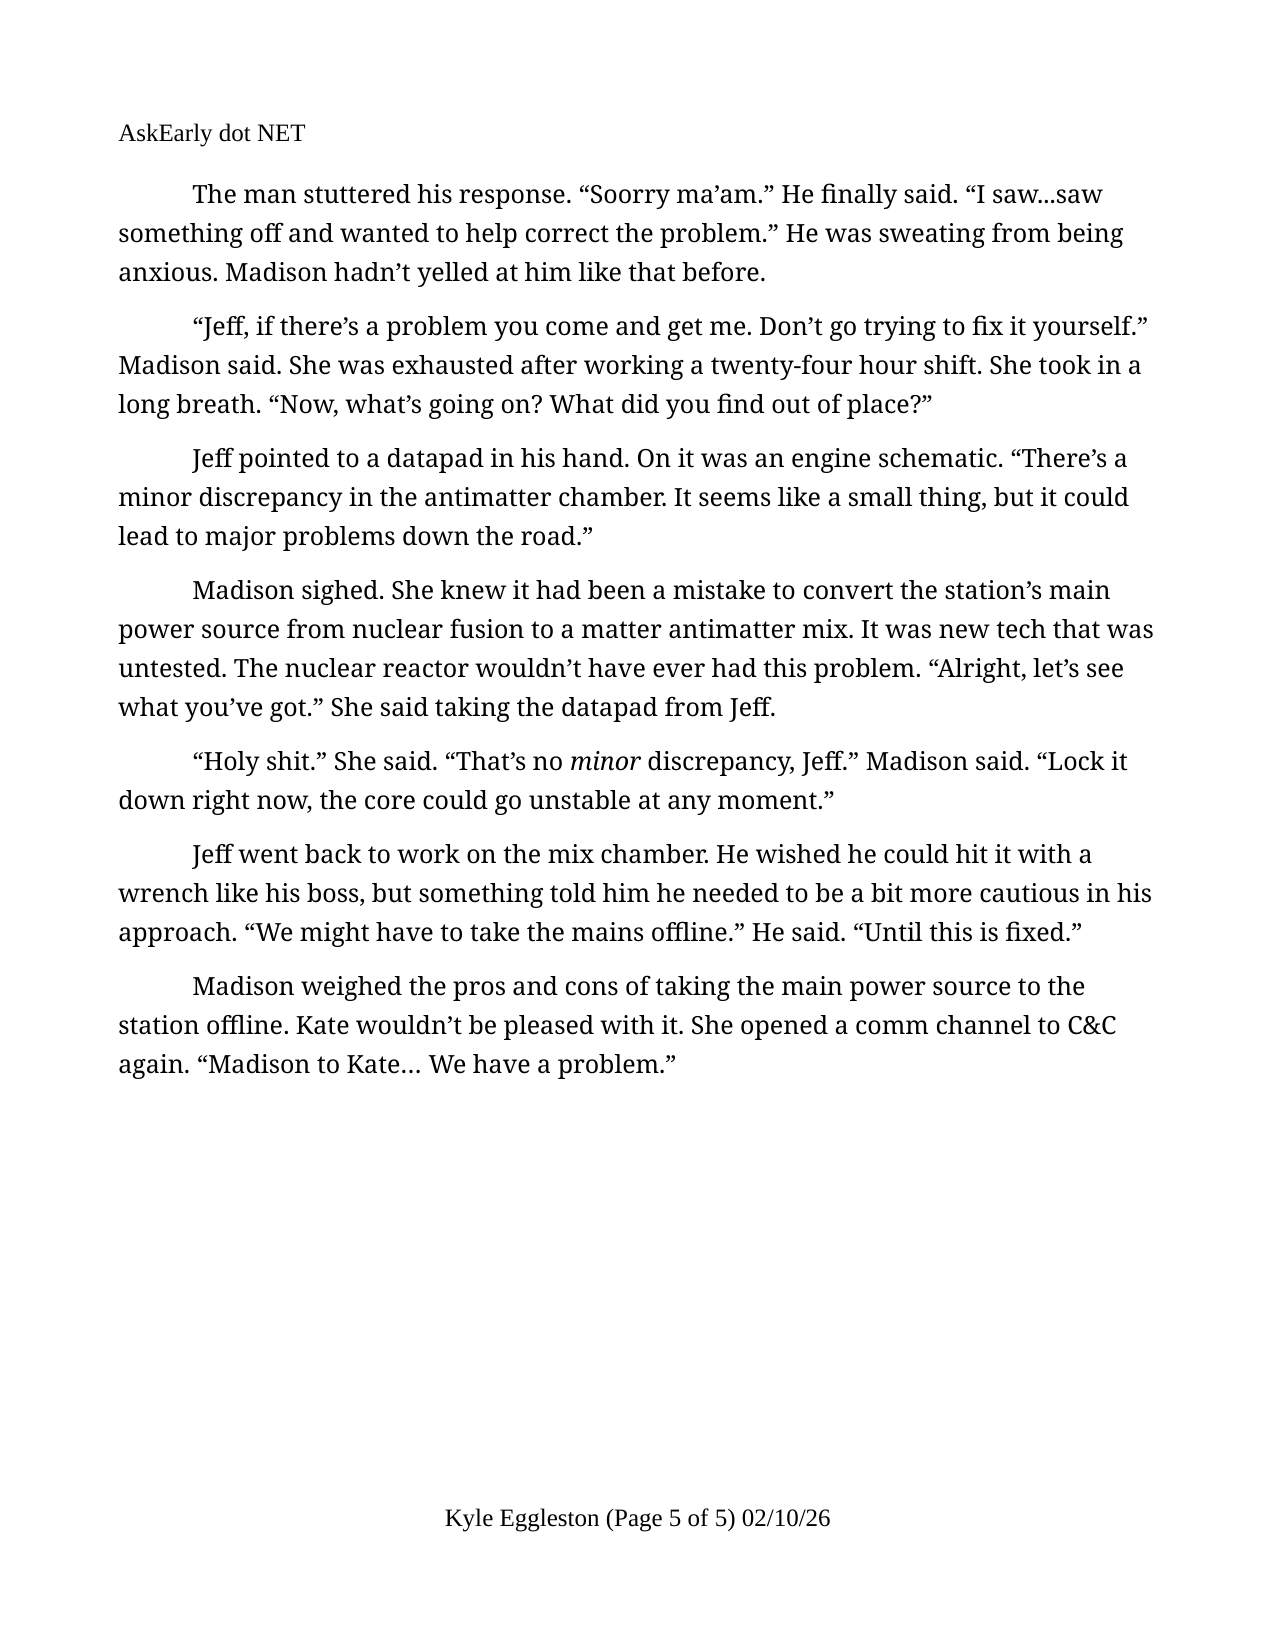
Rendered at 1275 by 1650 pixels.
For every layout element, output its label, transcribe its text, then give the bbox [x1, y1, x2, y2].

text Jeff pointed to a datapad in his hand. On it was an engine schematic. “There’s a minor discrepancy in the antimatter chamber. It seems like a small thing, but it could lead to major problems down the road.” [118, 441, 1157, 553]
text Madison weighed the pros and cons of taking the main power source to the station offline. Kate wouldn’t be pleased with it. She opened a comm channel to C&C again. “Madison to Kate… We have a problem.” [118, 969, 1157, 1081]
text Jeff went back to work on the mix chamber. He wished he could hit it with a wrench like his boss, but something told him he needed to be a bit more cautious in his approach. “We might have to take the mains offline.” He said. “Until this is fixed.” [118, 837, 1157, 949]
text “Jeff, if there’s a problem you come and get me. Don’t go trying to fix it yourself.” Madison said. She was exhausted after working a twenty-four hour shift. She took in a long breath. “Now, what’s going on? What did you find out of place?” [118, 308, 1157, 421]
text “Holy shit.” She said. “That’s no minor discrepancy, Jeff.” Madison said. “Lock it down right now, the core could go unstable at any moment.” [118, 744, 1157, 817]
text The man stuttered his response. “Soorry ma’am.” He finally said. “I saw...saw something off and wanted to help correct the problem.” He was sweating from being anxious. Madison hadn’t yelled at him like that before. [118, 176, 1157, 289]
text Madison sighed. She knew it had been a mistake to convert the station’s main power source from nuclear fusion to a matter antimatter mix. It was new tech that was untested. The nuclear reactor wouldn’t have ever had this problem. “Alright, let’s see what you’ve got.” She said taking the datapad from Jeff. [118, 573, 1157, 724]
